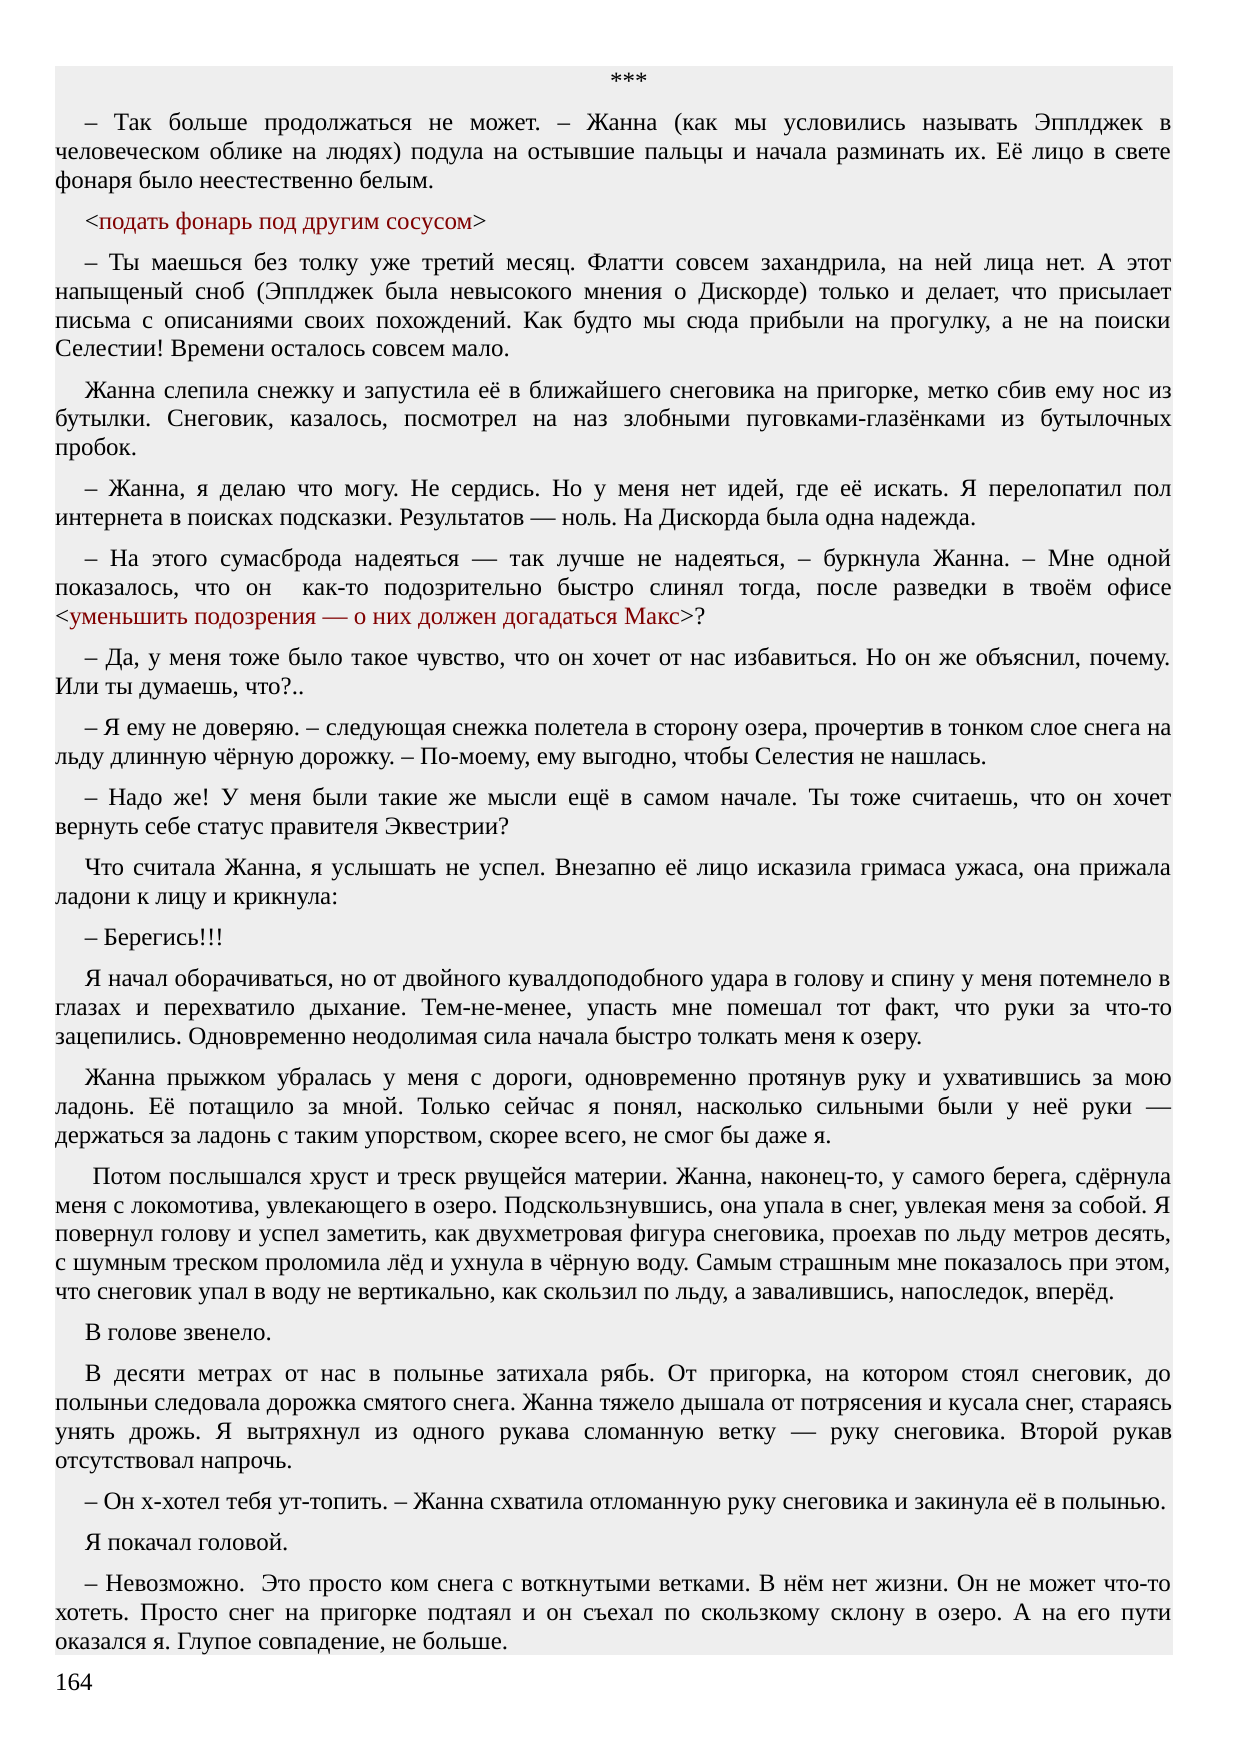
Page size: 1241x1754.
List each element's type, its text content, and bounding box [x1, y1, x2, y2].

text *** [55, 66, 1173, 95]
text Жанна слепила снежку и запустила её в ближайшего снеговика на пригорке, метко сбив ему нос из бутылки. Снеговик, казалось, посмотрел на наз злобными пуговками-глазёнками из бутылочных пробок. [55, 375, 1173, 461]
text Что считала Жанна, я услышать не успел. Внезапно её лицо исказила гримаса ужаса, она прижала ладони к лицу и крикнула: [55, 852, 1173, 910]
text – На этого сумасброда надеяться — так лучше не надеяться, – буркнула Жанна. – Мне одной показалось, что он как-то подозрительно быстро слинял тогда, после разведки в твоём офисе <уменьшить подозрения — о них должен догадаться Макс>? [55, 543, 1173, 630]
text Жанна прыжком убралась у меня с дороги, одновременно протянув руку и ухватившись за мою ладонь. Её потащило за мной. Только сейчас я понял, насколько сильными были у неё руки — держаться за ладонь с таким упорством, скорее всего, не смог бы даже я. [55, 1062, 1173, 1148]
text – Он х-хотел тебя ут-топить. – Жанна схватила отломанную руку снеговика и закинула её в полынью. [55, 1486, 1173, 1515]
text – Да, у меня тоже было такое чувство, что он хочет от нас избавиться. Но он же объяснил, почему. Или ты думаешь, что?.. [55, 642, 1173, 700]
text В десяти метрах от нас в полынье затихала рябь. От пригорка, на котором стоял снеговик, до полыньи следовала дорожка смятого снега. Жанна тяжело дышала от потрясения и кусала снег, стараясь унять дрожь. Я вытряхнул из одного рукава сломанную ветку — руку снеговика. Второй рукав отсутствовал напрочь. [55, 1358, 1173, 1473]
text Я начал оборачиваться, но от двойного кувалдоподобного удара в голову и спину у меня потемнело в глазах и перехватило дыхание. Тем-не-менее, упасть мне помешал тот факт, что руки за что-то зацепились. Одновременно неодолимая сила начала быстро толкать меня к озеру. [55, 963, 1173, 1050]
text – Надо же! У меня были такие же мысли ещё в самом начале. Ты тоже считаешь, что он хочет вернуть себе статус правителя Эквестрии? [55, 782, 1173, 840]
text – Жанна, я делаю что могу. Не сердись. Но у меня нет идей, где её искать. Я перелопатил пол интернета в поисках подсказки. Результатов — ноль. На Дискорда была одна надежда. [55, 473, 1173, 531]
text Потом послышался хруст и треск рвущейся материи. Жанна, наконец-то, у самого берега, сдёрнула меня с локомотива, увлекающего в озеро. Подскользнувшись, она упала в снег, увлекая меня за собой. Я повернул голову и успел заметить, как двухметровая фигура снеговика, проехав по льду метров десять, с шумным треском проломила лёд и ухнула в чёрную воду. Самым страшным мне показалось при этом, что снеговик упал в воду не вертикально, как скользил по льду, а завалившись, напоследок, вперёд. [55, 1161, 1173, 1305]
text – Берегись!!! [55, 922, 1173, 951]
text – Так больше продолжаться не может. – Жанна (как мы условились называть Эпплджек в человеческом облике на людях) подула на остывшие пальцы и начала разминать их. Её лицо в свете фонаря было неестественно белым. [55, 107, 1173, 193]
text – Невозможно. Это просто ком снега с воткнутыми ветками. В нём нет жизни. Он не может что-то хотеть. Просто снег на пригорке подтаял и он съехал по скользкому склону в озеро. А на его пути оказался я. Глупое совпадение, не больше. [55, 1568, 1173, 1655]
text Я покачал головой. [55, 1527, 1173, 1556]
text <подать фонарь под другим сосусом> [55, 206, 1173, 235]
text – Ты маешься без толку уже третий месяц. Флатти совсем захандрила, на ней лица нет. А этот напыщеный сноб (Эпплджек была невысокого мнения о Дискорде) только и делает, что присылает письма с описаниями своих похождений. Как будто мы сюда прибыли на прогулку, а не на поиски Селестии! Времени осталось совсем мало. [55, 247, 1173, 362]
text – Я ему не доверяю. – следующая снежка полетела в сторону озера, прочертив в тонком слое снега на льду длинную чёрную дорожку. – По-моему, ему выгодно, чтобы Селестия не нашлась. [55, 712, 1173, 770]
text В голове звенело. [55, 1317, 1173, 1346]
